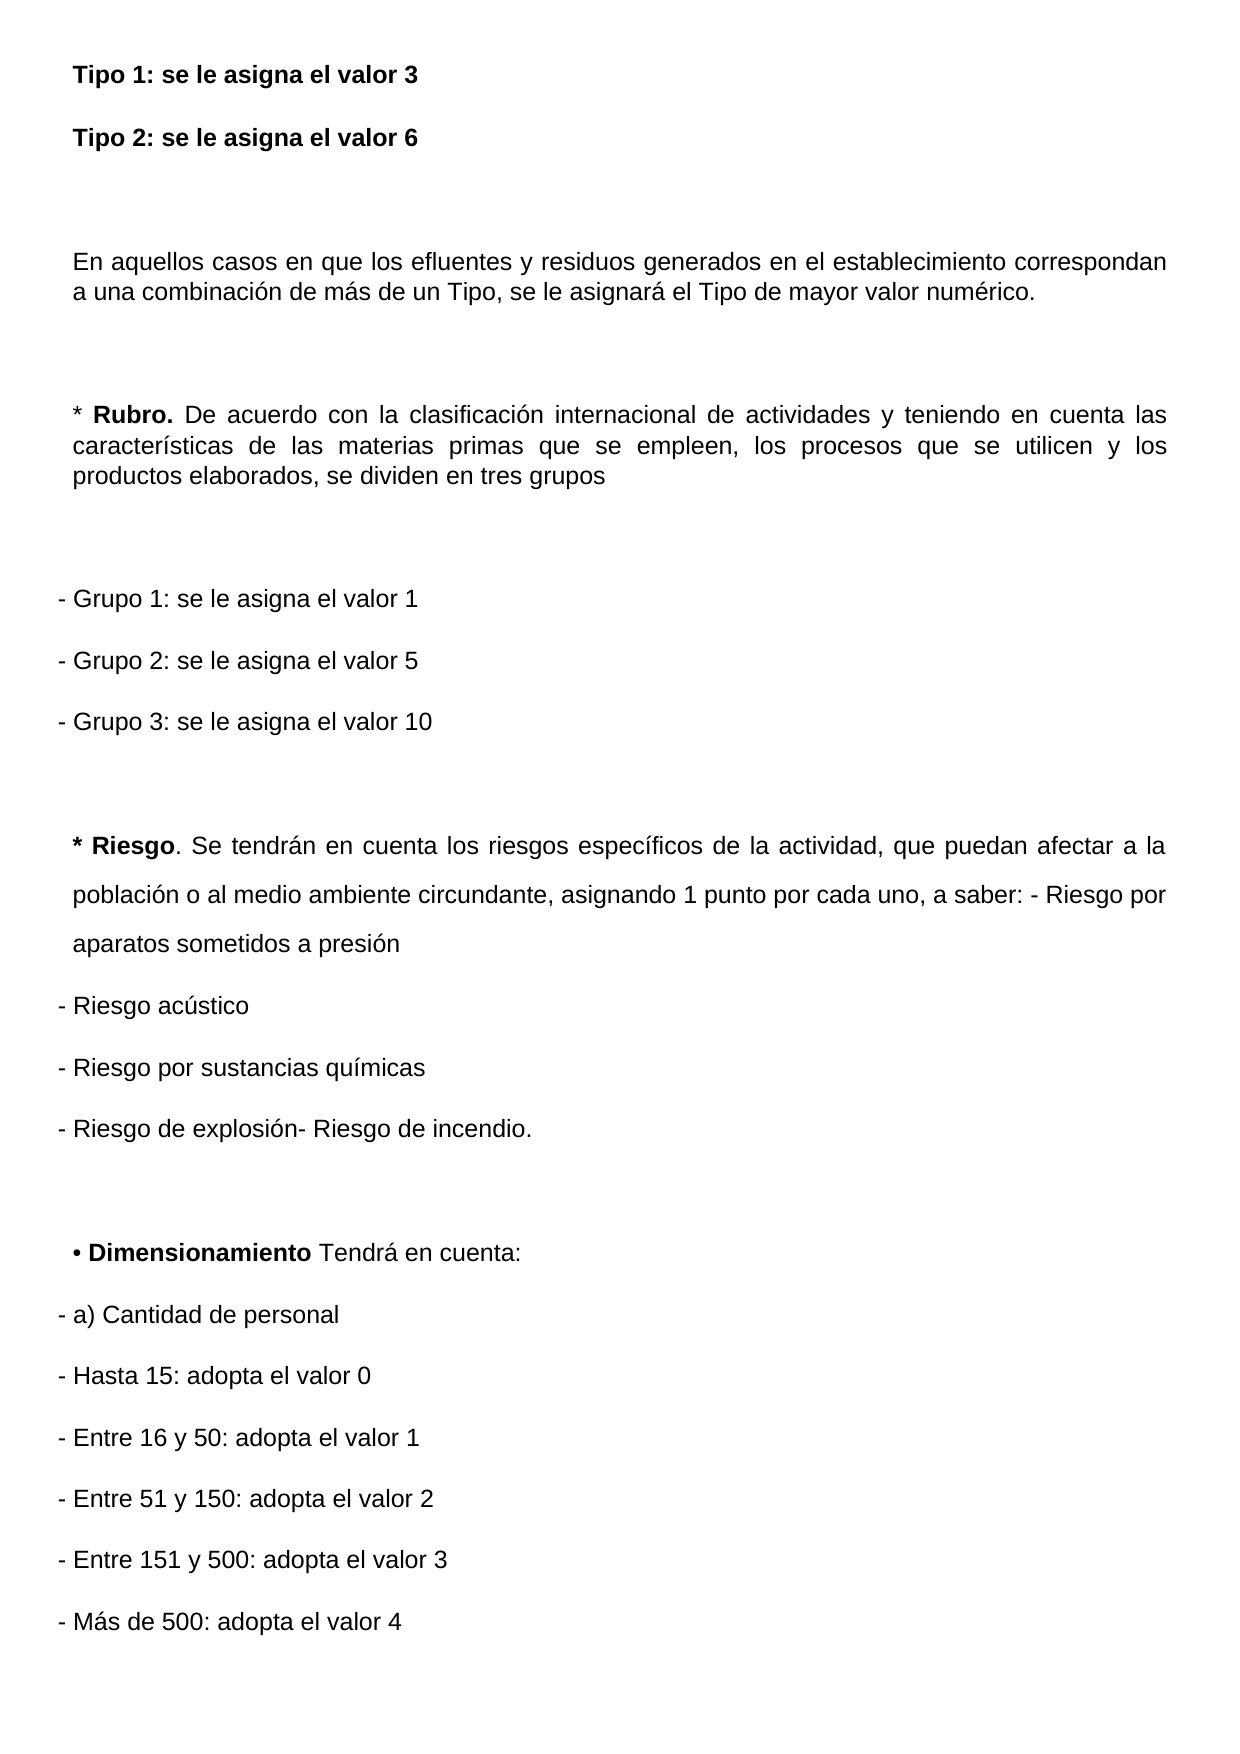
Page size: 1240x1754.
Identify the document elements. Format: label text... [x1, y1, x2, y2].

list Más de 500: adopta el valor 4 [58, 1607, 1169, 1636]
text * Rubro. De acuerdo con la clasificación internacional de actividades y teniendo en cuenta las características de las materias primas que se empleen, los procesos que se utilicen y los productos elaborados, se dividen en tres grupos [72, 400, 1169, 490]
text * Riesgo. Se tendrán en cuenta los riesgos específicos de la actividad, que puedan afectar a la población o al medio ambiente circundante, asignando 1 punto por cada uno, a saber: - Riesgo por aparatos sometidos a presión [72, 831, 1169, 958]
text • Dimensionamiento Tendrá en cuenta: [72, 1238, 1169, 1267]
list Hasta 15: adopta el valor 0 [58, 1361, 1169, 1390]
list Grupo 3: se le asigna el valor 10 [58, 707, 1169, 736]
list Entre 51 y 150: adopta el valor 2 [58, 1484, 1169, 1513]
list Riesgo por sustancias químicas [58, 1053, 1169, 1081]
list a) Cantidad de personal [58, 1299, 1169, 1328]
list Riesgo acústico [58, 991, 1169, 1020]
subtitle Tipo 2: se le asigna el valor 6 [72, 122, 471, 151]
list Entre 16 y 50: adopta el valor 1 [58, 1422, 1169, 1451]
list Grupo 1: se le asigna el valor 1 [58, 584, 1169, 613]
list Riesgo de explosión- Riesgo de incendio. [58, 1114, 1169, 1143]
text En aquellos casos en que los efluentes y residuos generados en el establecimiento correspondan a una combinación de más de un Tipo, se le asignará el Tipo de mayor valor numérico. [72, 246, 1169, 306]
list Grupo 2: se le asigna el valor 5 [58, 646, 1169, 674]
list Entre 151 y 500: adopta el valor 3 [58, 1545, 1169, 1574]
text Tipo 1: se le asigna el valor 3 [72, 60, 471, 89]
